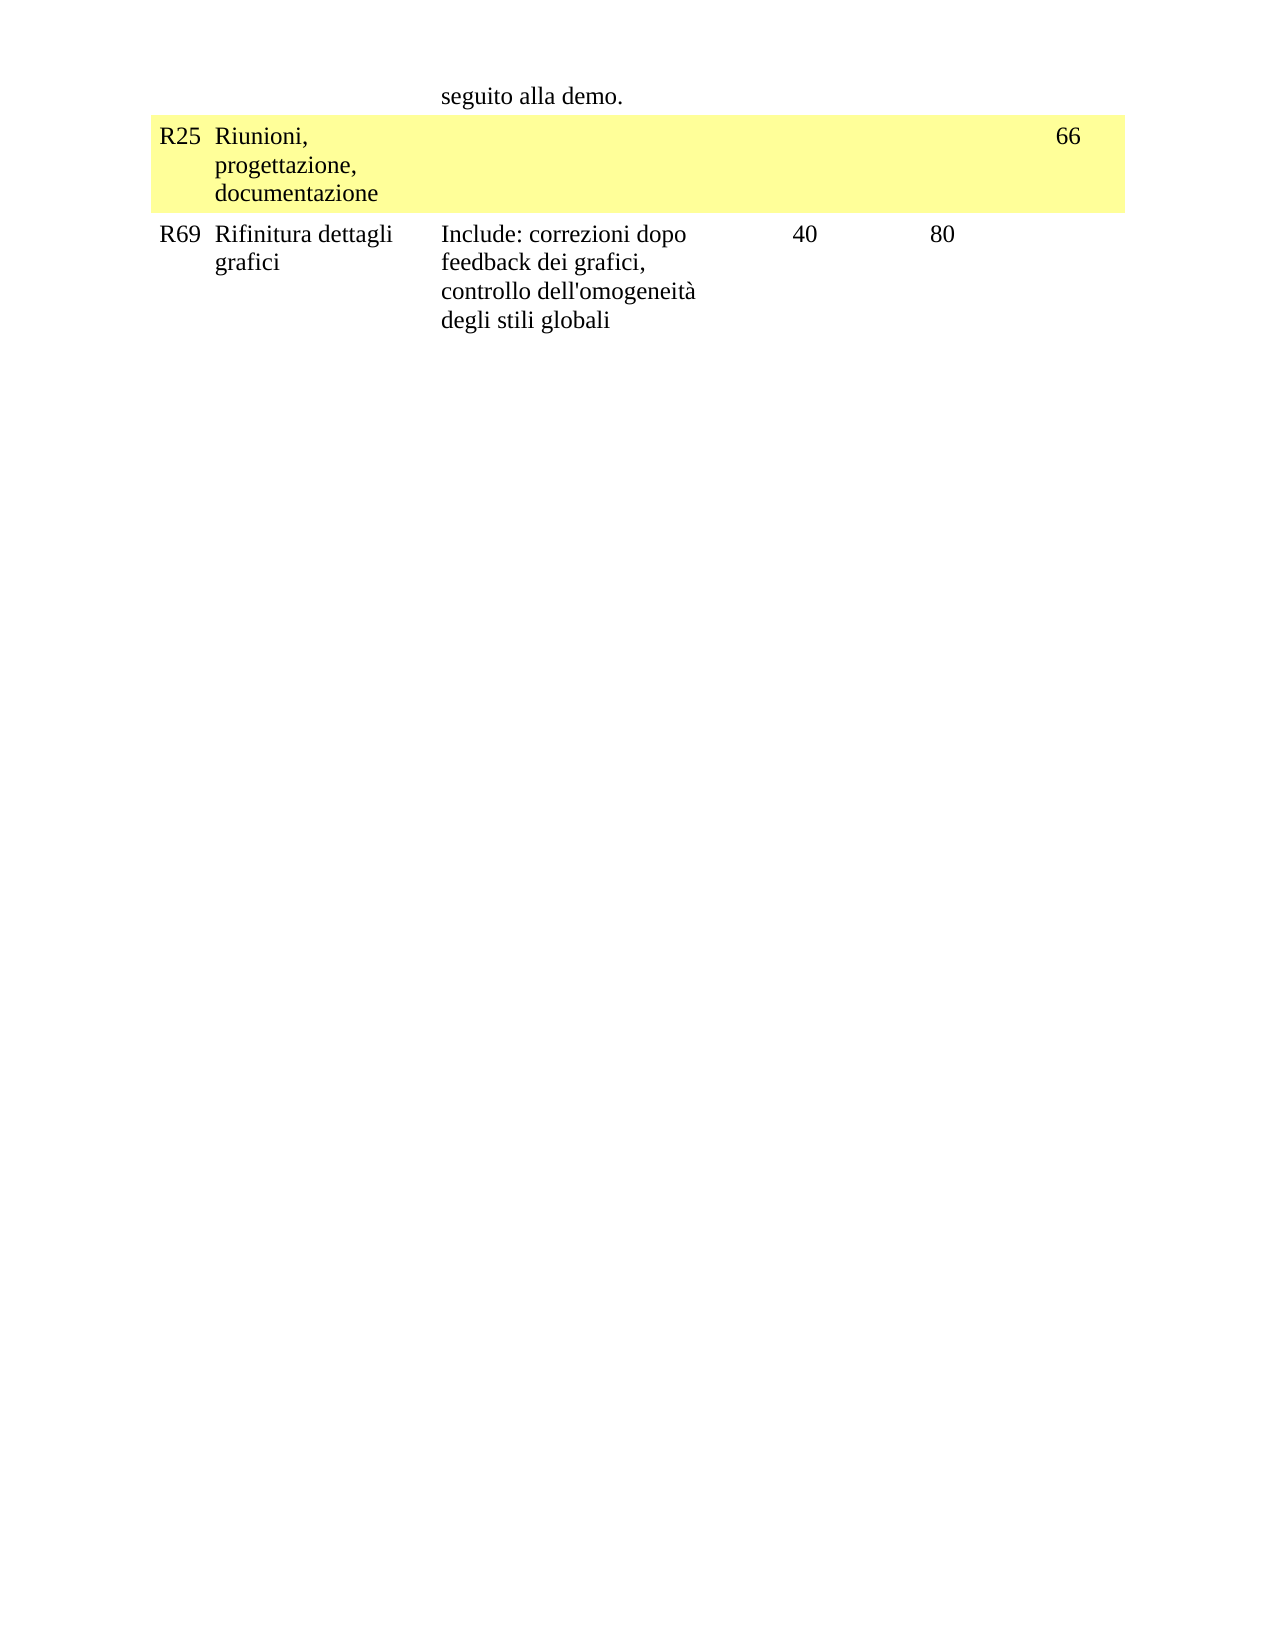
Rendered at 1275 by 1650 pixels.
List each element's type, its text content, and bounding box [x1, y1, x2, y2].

table_cell [736, 621, 874, 661]
table_cell [1011, 380, 1125, 420]
table_cell [736, 540, 874, 581]
table_cell [151, 420, 209, 460]
table_cell [736, 420, 874, 460]
table_cell [151, 701, 209, 741]
table_cell [874, 661, 1011, 701]
table_cell [151, 741, 209, 782]
table_cell [435, 701, 736, 741]
table_cell R69 [151, 213, 209, 339]
table_cell [1011, 581, 1125, 621]
table_cell [209, 621, 435, 661]
table_cell [736, 701, 874, 741]
table_cell [435, 581, 736, 621]
table_cell [874, 621, 1011, 661]
table_cell [435, 380, 736, 420]
table_cell Riunioni, progettazione, documentazione [209, 115, 435, 213]
table_cell [209, 75, 435, 115]
table_cell [209, 782, 435, 822]
table_cell [209, 500, 435, 540]
table_cell [209, 741, 435, 782]
table_cell [1011, 661, 1125, 701]
table_cell 40 [736, 213, 874, 339]
table_cell [435, 621, 736, 661]
table_cell [1011, 339, 1125, 379]
table_cell [435, 540, 736, 581]
table_cell [151, 621, 209, 661]
table_cell [1011, 782, 1125, 822]
table_cell [435, 500, 736, 540]
table_cell [874, 701, 1011, 741]
table_cell [151, 339, 209, 379]
table_cell [435, 420, 736, 460]
table_cell [874, 460, 1011, 500]
table_cell [435, 115, 736, 213]
table_cell [209, 380, 435, 420]
table_cell [209, 420, 435, 460]
table_cell [209, 701, 435, 741]
table_cell [1011, 540, 1125, 581]
table_cell [874, 380, 1011, 420]
table_cell [736, 75, 874, 115]
table_cell [1011, 500, 1125, 540]
table_cell Include: correzioni dopo feedback dei grafici, controllo dell'omogeneità degli stili globali [435, 213, 736, 339]
table_cell [874, 581, 1011, 621]
table_cell [874, 500, 1011, 540]
table_cell [736, 380, 874, 420]
table_cell seguito alla demo. [435, 75, 736, 115]
table_cell [435, 339, 736, 379]
table_cell [435, 460, 736, 500]
table_cell [151, 581, 209, 621]
table_cell [874, 75, 1011, 115]
table_cell [151, 380, 209, 420]
table_cell 80 [874, 213, 1011, 339]
table_cell [1011, 741, 1125, 782]
table_cell [736, 741, 874, 782]
table_cell [151, 500, 209, 540]
table_cell [736, 460, 874, 500]
table_cell [1011, 213, 1125, 339]
table_cell [1011, 75, 1125, 115]
table_cell [874, 115, 1011, 213]
table_cell [874, 339, 1011, 379]
table_cell [736, 115, 874, 213]
table_cell [435, 741, 736, 782]
table_cell [151, 661, 209, 701]
table_cell [736, 782, 874, 822]
table_cell [209, 339, 435, 379]
table_cell [736, 581, 874, 621]
table_cell Rifinitura dettagli grafici [209, 213, 435, 339]
table_cell [435, 661, 736, 701]
table_cell [151, 782, 209, 822]
table_cell [1011, 460, 1125, 500]
table_cell [874, 540, 1011, 581]
table_cell [209, 581, 435, 621]
table_cell [1011, 701, 1125, 741]
table_cell [736, 500, 874, 540]
table_cell [874, 741, 1011, 782]
table_cell [874, 420, 1011, 460]
table_cell [736, 661, 874, 701]
table_cell [1011, 420, 1125, 460]
table_cell [209, 540, 435, 581]
table_cell 66 [1011, 115, 1125, 213]
table_cell [435, 782, 736, 822]
table_cell [874, 782, 1011, 822]
table_cell [151, 460, 209, 500]
table_cell [736, 339, 874, 379]
table_cell R25 [151, 115, 209, 213]
table_cell [209, 460, 435, 500]
table_cell [209, 661, 435, 701]
table_cell [1011, 621, 1125, 661]
table_cell [151, 540, 209, 581]
table_cell [151, 75, 209, 115]
